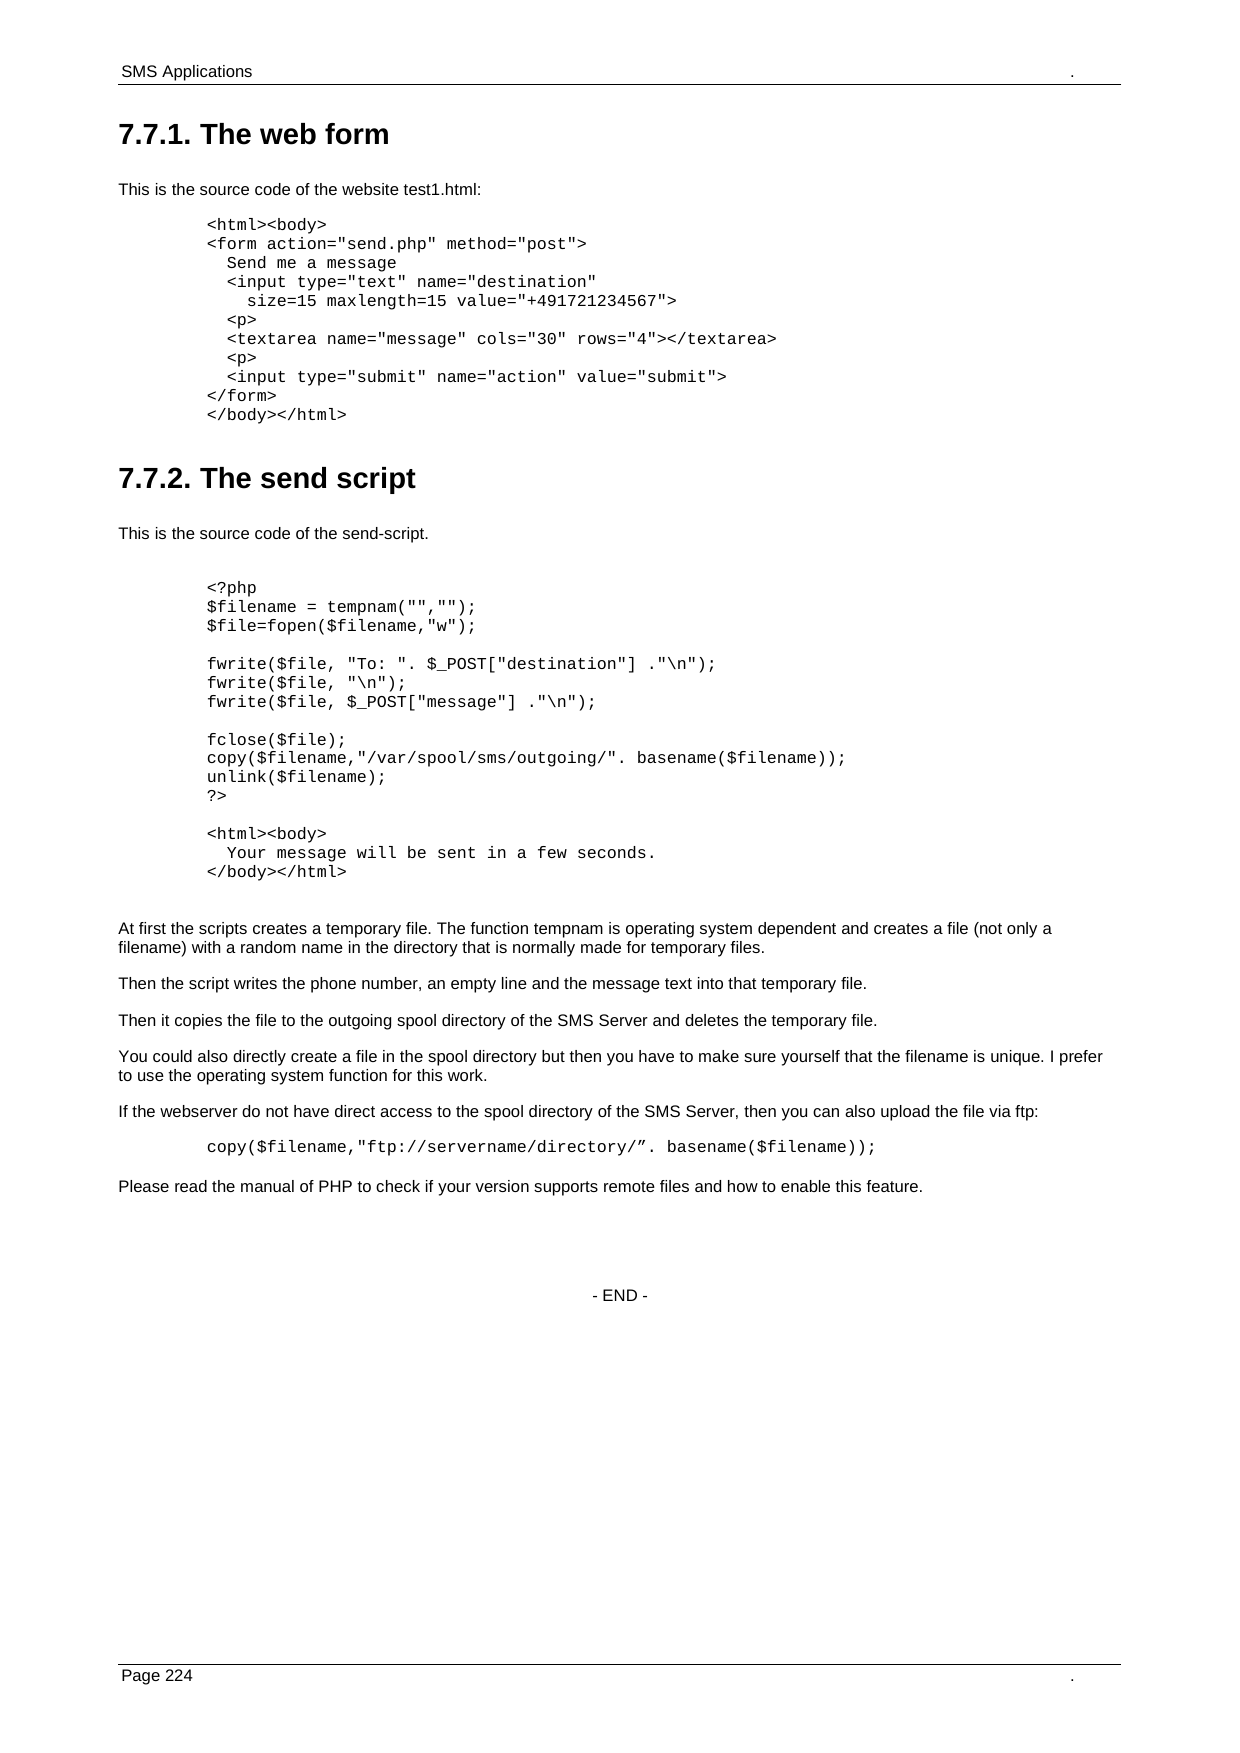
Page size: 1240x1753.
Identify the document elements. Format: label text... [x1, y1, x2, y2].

text Then the script writes the phone number, an empty line and the message text into that temporary file. [118, 974, 1121, 993]
text <input type="submit" name="action" value="submit"> [207, 368, 1121, 387]
text unlink($filename); [207, 769, 1121, 788]
text fwrite($file, $_POST["message"] ."\n"); [207, 693, 1121, 712]
text <textarea name="message" cols="30" rows="4"></textarea> [207, 330, 1121, 349]
text </body></html> [207, 864, 1121, 883]
text fclose($file); [207, 731, 1121, 750]
text ?> [207, 788, 1121, 807]
text </form> [207, 387, 1121, 406]
text <html><body> [207, 217, 1121, 236]
text $filename = tempnam("",""); [207, 598, 1121, 617]
text copy($filename,"/var/spool/sms/outgoing/". basename($filename)); [207, 750, 1121, 769]
text Send me a message [207, 254, 1121, 273]
text At first the scripts creates a temporary file. The function tempnam is operating system dependent and creates a file (not only a filename) with a random name in the directory that is normally made for temporary files. [118, 919, 1121, 957]
text <form action="send.php" method="post"> [207, 236, 1121, 254]
text fwrite($file, "To: ". $_POST["destination"] ."\n"); [207, 655, 1121, 674]
text size=15 maxlength=15 value="+491721234567"> [207, 292, 1121, 311]
text <?php [207, 579, 1121, 598]
text Your message will be sent in a few seconds. [207, 845, 1121, 864]
text $file=fopen($filename,"w"); [207, 617, 1121, 636]
text copy($filename,"ftp://servername/directory/”. basename($filename)); [207, 1139, 1121, 1158]
text If the webserver do not have direct access to the spool directory of the SMS Server, then you can also upload the file via ftp: [118, 1102, 1121, 1121]
text fwrite($file, "\n"); [207, 674, 1121, 693]
text Then it copies the file to the outgoing spool directory of the SMS Server and deletes the temporary file. [118, 1011, 1121, 1029]
text <input type="text" name="destination" [207, 273, 1121, 292]
text This is the source code of the send-script. [118, 524, 1121, 543]
text <p> [207, 349, 1121, 368]
subtitle The web form [118, 118, 1121, 151]
text This is the source code of the website test1.html: [118, 180, 1121, 199]
text Please read the manual of PHP to check if your version supports remote files and how to enable this feature. [118, 1177, 1121, 1196]
text <html><body> [207, 826, 1121, 845]
text You could also directly create a file in the spool directory but then you have to make sure yourself that the filename is unique. I prefer to use the operating system function for this work. [118, 1047, 1121, 1085]
text <p> [207, 311, 1121, 330]
text </body></html> [207, 406, 1121, 425]
text - END - [118, 1286, 1121, 1305]
subtitle The send script [118, 462, 1121, 494]
